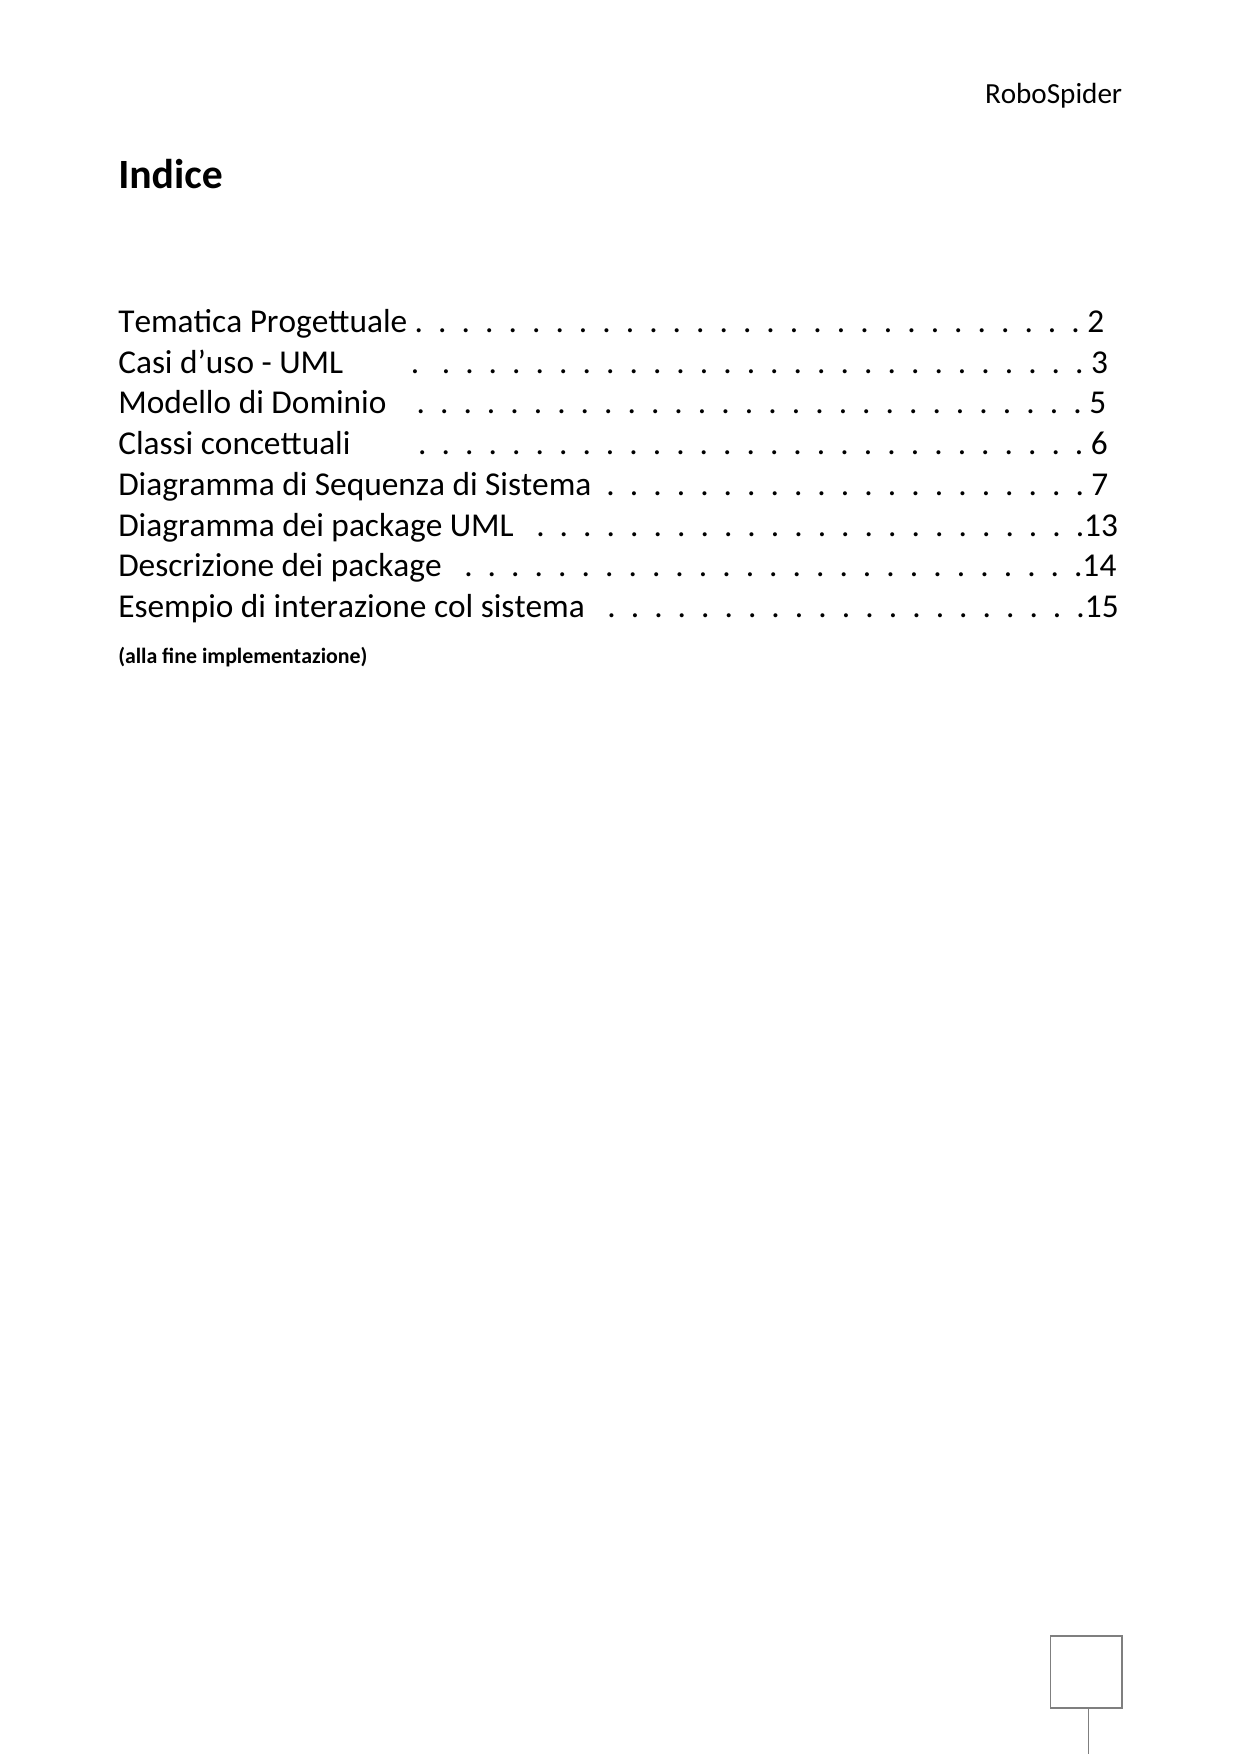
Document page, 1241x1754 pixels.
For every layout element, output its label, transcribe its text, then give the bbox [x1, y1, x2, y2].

text (alla fine implementazione) [118, 642, 1122, 669]
text Diagramma dei package UML . . . . . . . . . . . . . . . . . . . . . . . .13 [118, 504, 1122, 544]
text Diagramma di Sequenza di Sistema . . . . . . . . . . . . . . . . . . . . . 7 [118, 463, 1122, 504]
text Esempio di interazione col sistema . . . . . . . . . . . . . . . . . . . . .15 [118, 585, 1122, 626]
text Modello di Dominio . . . . . . . . . . . . . . . . . . . . . . . . . . . . . 5 [118, 382, 1122, 422]
text Indice [118, 148, 1122, 198]
text Tematica Progettuale . . . . . . . . . . . . . . . . . . . . . . . . . . . . . 2 [118, 300, 1107, 341]
text Casi d’uso - UML . . . . . . . . . . . . . . . . . . . . . . . . . . . . . 3 [118, 341, 1122, 382]
text Classi concettuali . . . . . . . . . . . . . . . . . . . . . . . . . . . . . 6 [118, 422, 1122, 463]
text Descrizione dei package . . . . . . . . . . . . . . . . . . . . . . . . . . .14 [118, 544, 1122, 585]
